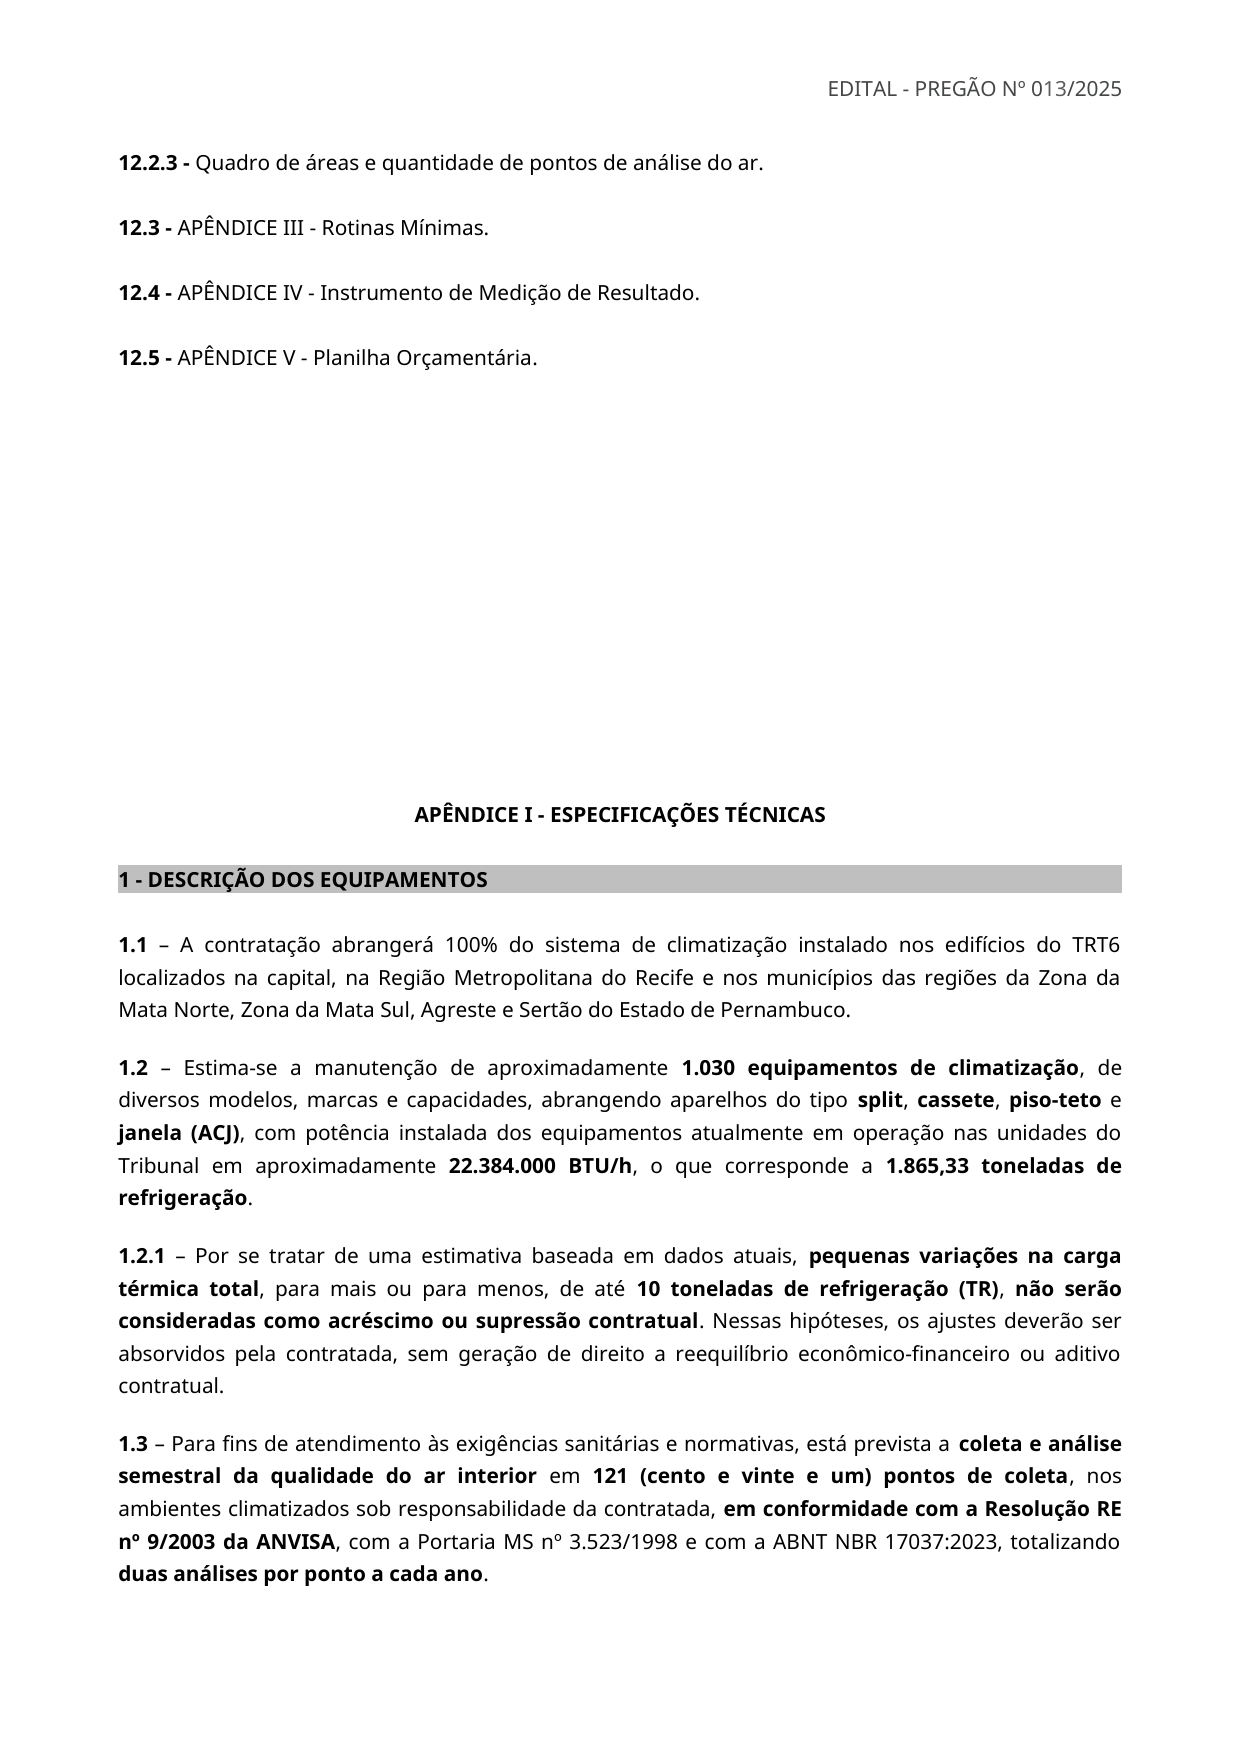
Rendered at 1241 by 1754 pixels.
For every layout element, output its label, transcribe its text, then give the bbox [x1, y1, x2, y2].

text 12.2.3 - Quadro de áreas e quantidade de pontos de análise do ar. [118, 148, 1122, 176]
text 12.4 - APÊNDICE IV - Instrumento de Medição de Resultado. [118, 278, 1122, 307]
text 1.1 – A contratação abrangerá 100% do sistema de climatização instalado nos edifícios do TRT6 localizados na capital, na Região Metropolitana do Recife e nos municípios das regiões da Zona da Mata Norte, Zona da Mata Sul, Agreste e Sertão do Estado de Pernambuco. [118, 930, 1122, 1024]
subtitle 1 - DESCRIÇÃO DOS EQUIPAMENTOS [118, 865, 1122, 893]
text 12.3 - APÊNDICE III - Rotinas Mínimas. [118, 213, 1122, 241]
title APÊNDICE I - ESPECIFICAÇÕES TÉCNICAS [118, 800, 1122, 828]
text 1.3 – Para fins de atendimento às exigências sanitárias e normativas, está prevista a coleta e análise semestral da qualidade do ar interior em 121 (cento e vinte e um) pontos de coleta, nos ambientes climatizados sob responsabilidade da contratada, em conformidade com a Resolução RE nº 9/2003 da ANVISA, com a Portaria MS nº 3.523/1998 e com a ABNT NBR 17037:2023, totalizando duas análises por ponto a cada ano. [118, 1429, 1122, 1588]
text 1.2.1 – Por se tratar de uma estimativa baseada em dados atuais, pequenas variações na carga térmica total, para mais ou para menos, de até 10 toneladas de refrigeração (TR), não serão consideradas como acréscimo ou supressão contratual. Nessas hipóteses, os ajustes deverão ser absorvidos pela contratada, sem geração de direito a reequilíbrio econômico-financeiro ou aditivo contratual. [118, 1241, 1122, 1400]
text 1.2 – Estima-se a manutenção de aproximadamente 1.030 equipamentos de climatização, de diversos modelos, marcas e capacidades, abrangendo aparelhos do tipo split, cassete, piso-teto e janela (ACJ), com potência instalada dos equipamentos atualmente em operação nas unidades do Tribunal em aproximadamente 22.384.000 BTU/h, o que corresponde a 1.865,33 toneladas de refrigeração. [118, 1053, 1122, 1212]
text 12.5 - APÊNDICE V - Planilha Orçamentária. [118, 343, 1122, 372]
